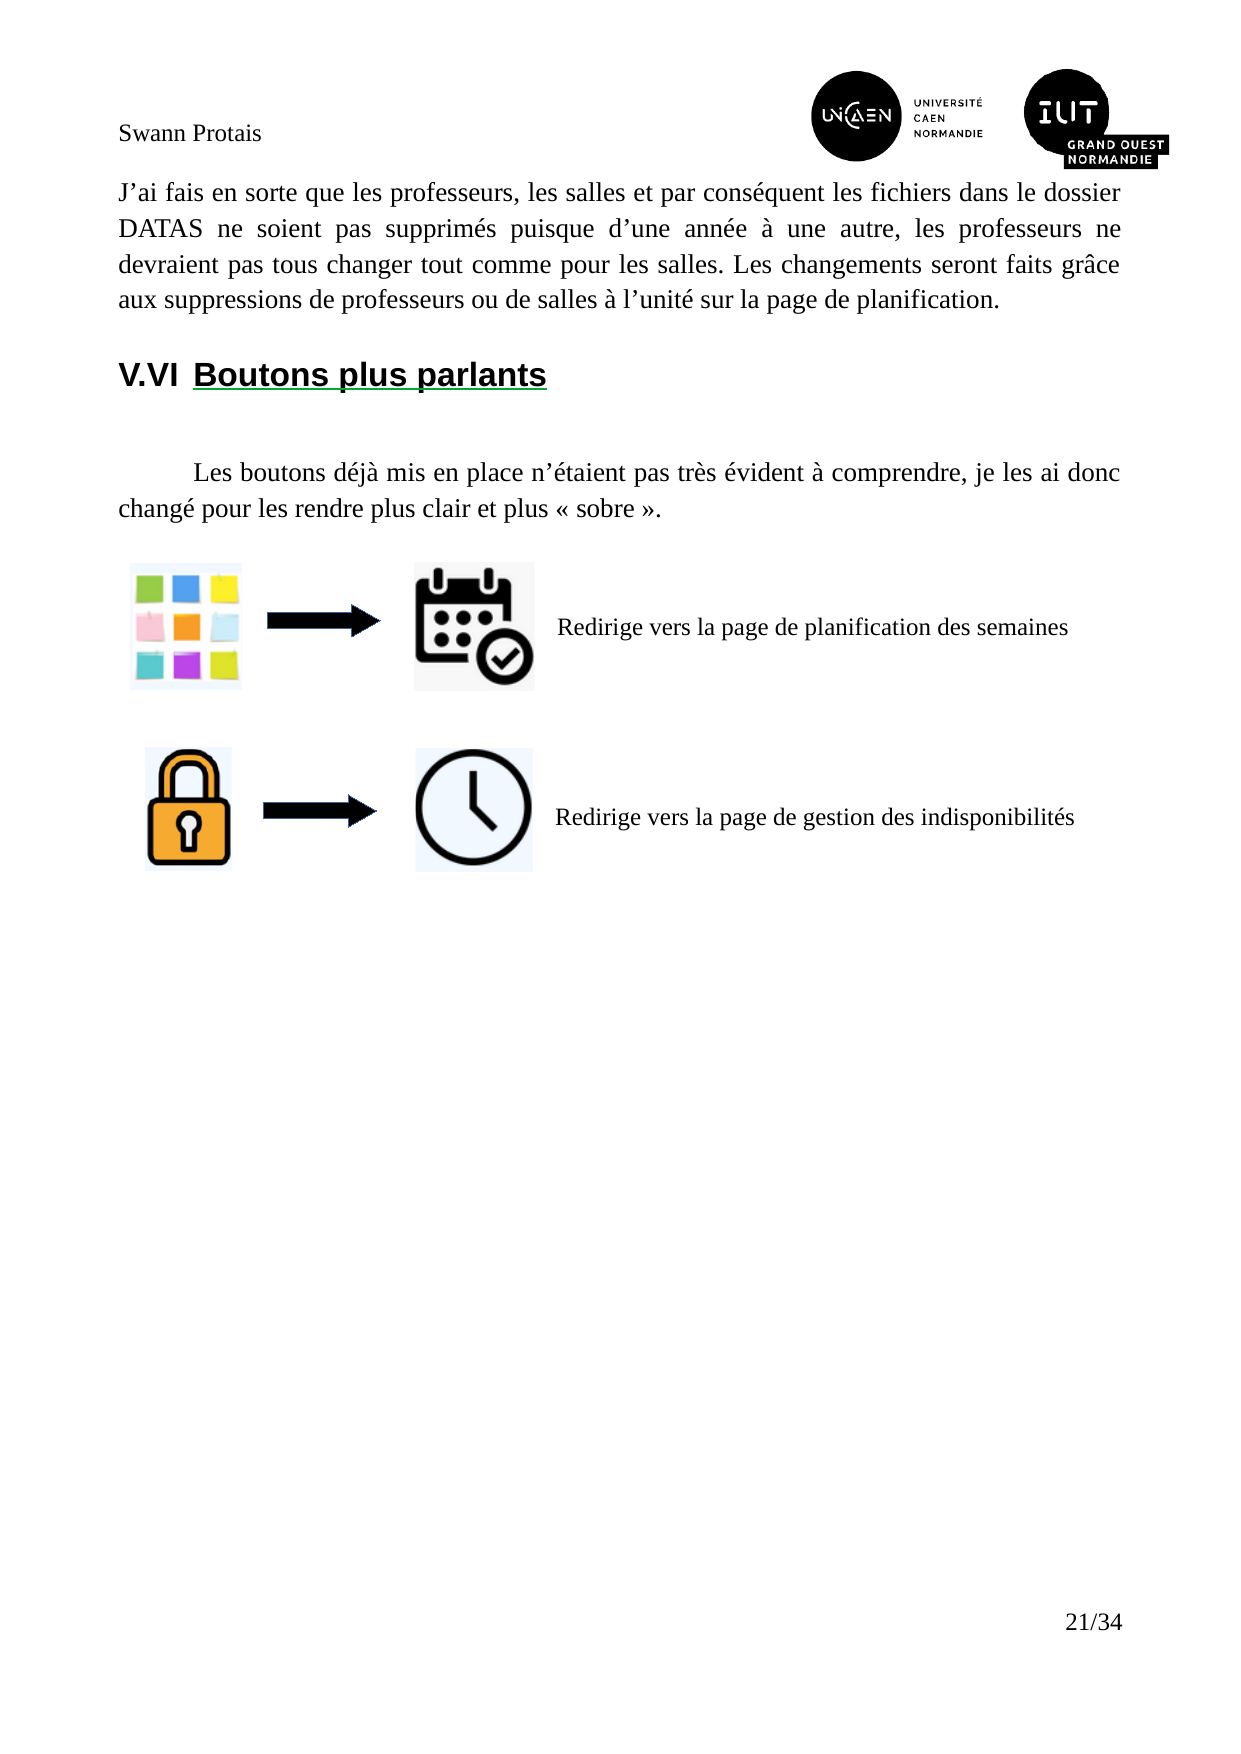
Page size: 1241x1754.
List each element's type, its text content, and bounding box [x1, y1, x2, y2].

subtitle Boutons plus parlants [118, 355, 1122, 393]
picture [1001, 67, 1194, 175]
text Les boutons déjà mis en place n’étaient pas très évident à comprendre, je les ai donc changé pour les rendre plus clair et plus « sobre ». [118, 456, 1122, 523]
picture [800, 58, 993, 174]
picture [415, 748, 533, 872]
picture [413, 562, 535, 691]
picture [128, 563, 243, 690]
picture [144, 744, 233, 871]
text J’ai fais en sorte que les professeurs, les salles et par conséquent les fichiers dans le dossier DATAS ne soient pas supprimés puisque d’une année à une autre, les professeurs ne devraient pas tous changer tout comme pour les salles. Les changements seront faits grâce aux suppressions de professeurs ou de salles à l’unité sur la page de planification. [118, 176, 1122, 315]
